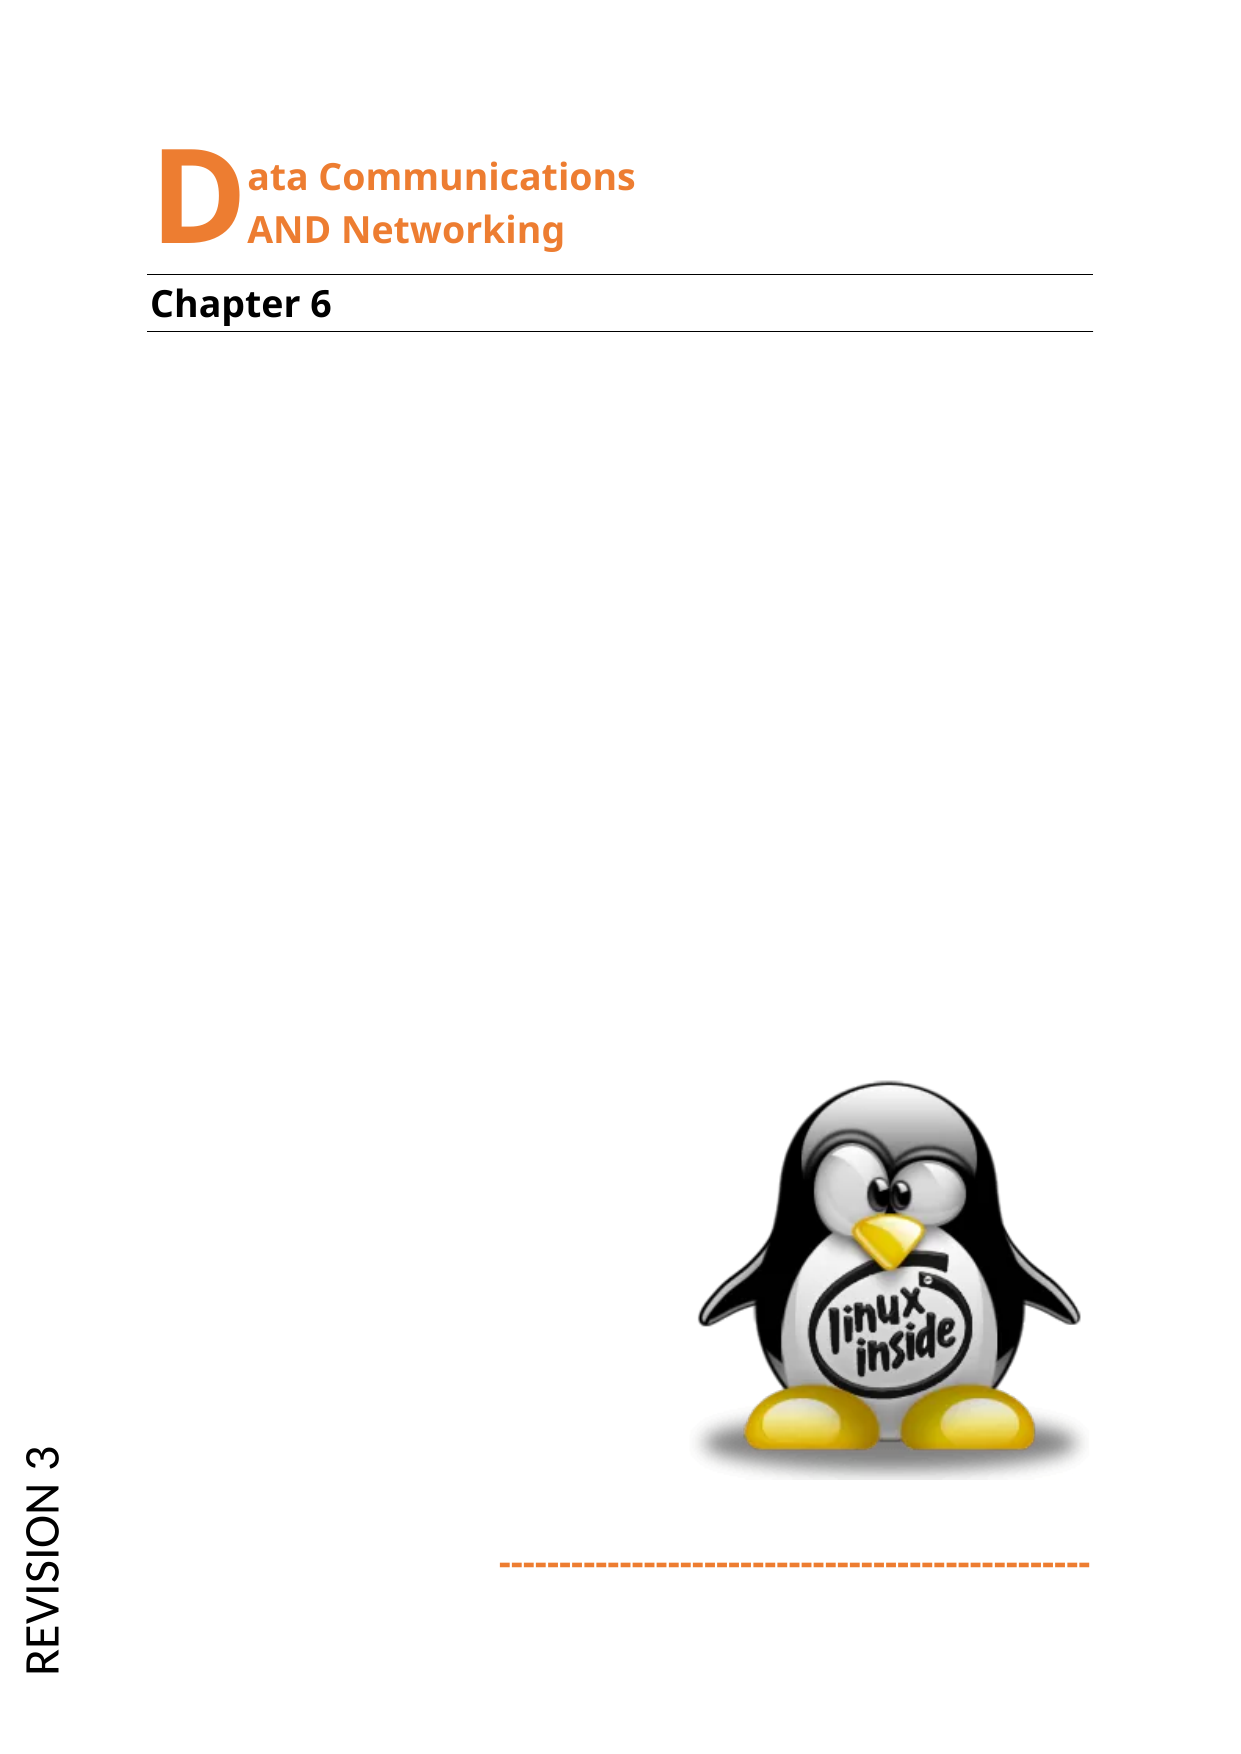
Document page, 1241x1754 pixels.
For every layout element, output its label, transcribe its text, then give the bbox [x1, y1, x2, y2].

text Data Communications AND Networking [150, 150, 1091, 254]
text Chapter 6 [147, 275, 1093, 331]
picture [689, 1079, 1090, 1480]
text ------------------------------------------------- [150, 1535, 1091, 1586]
